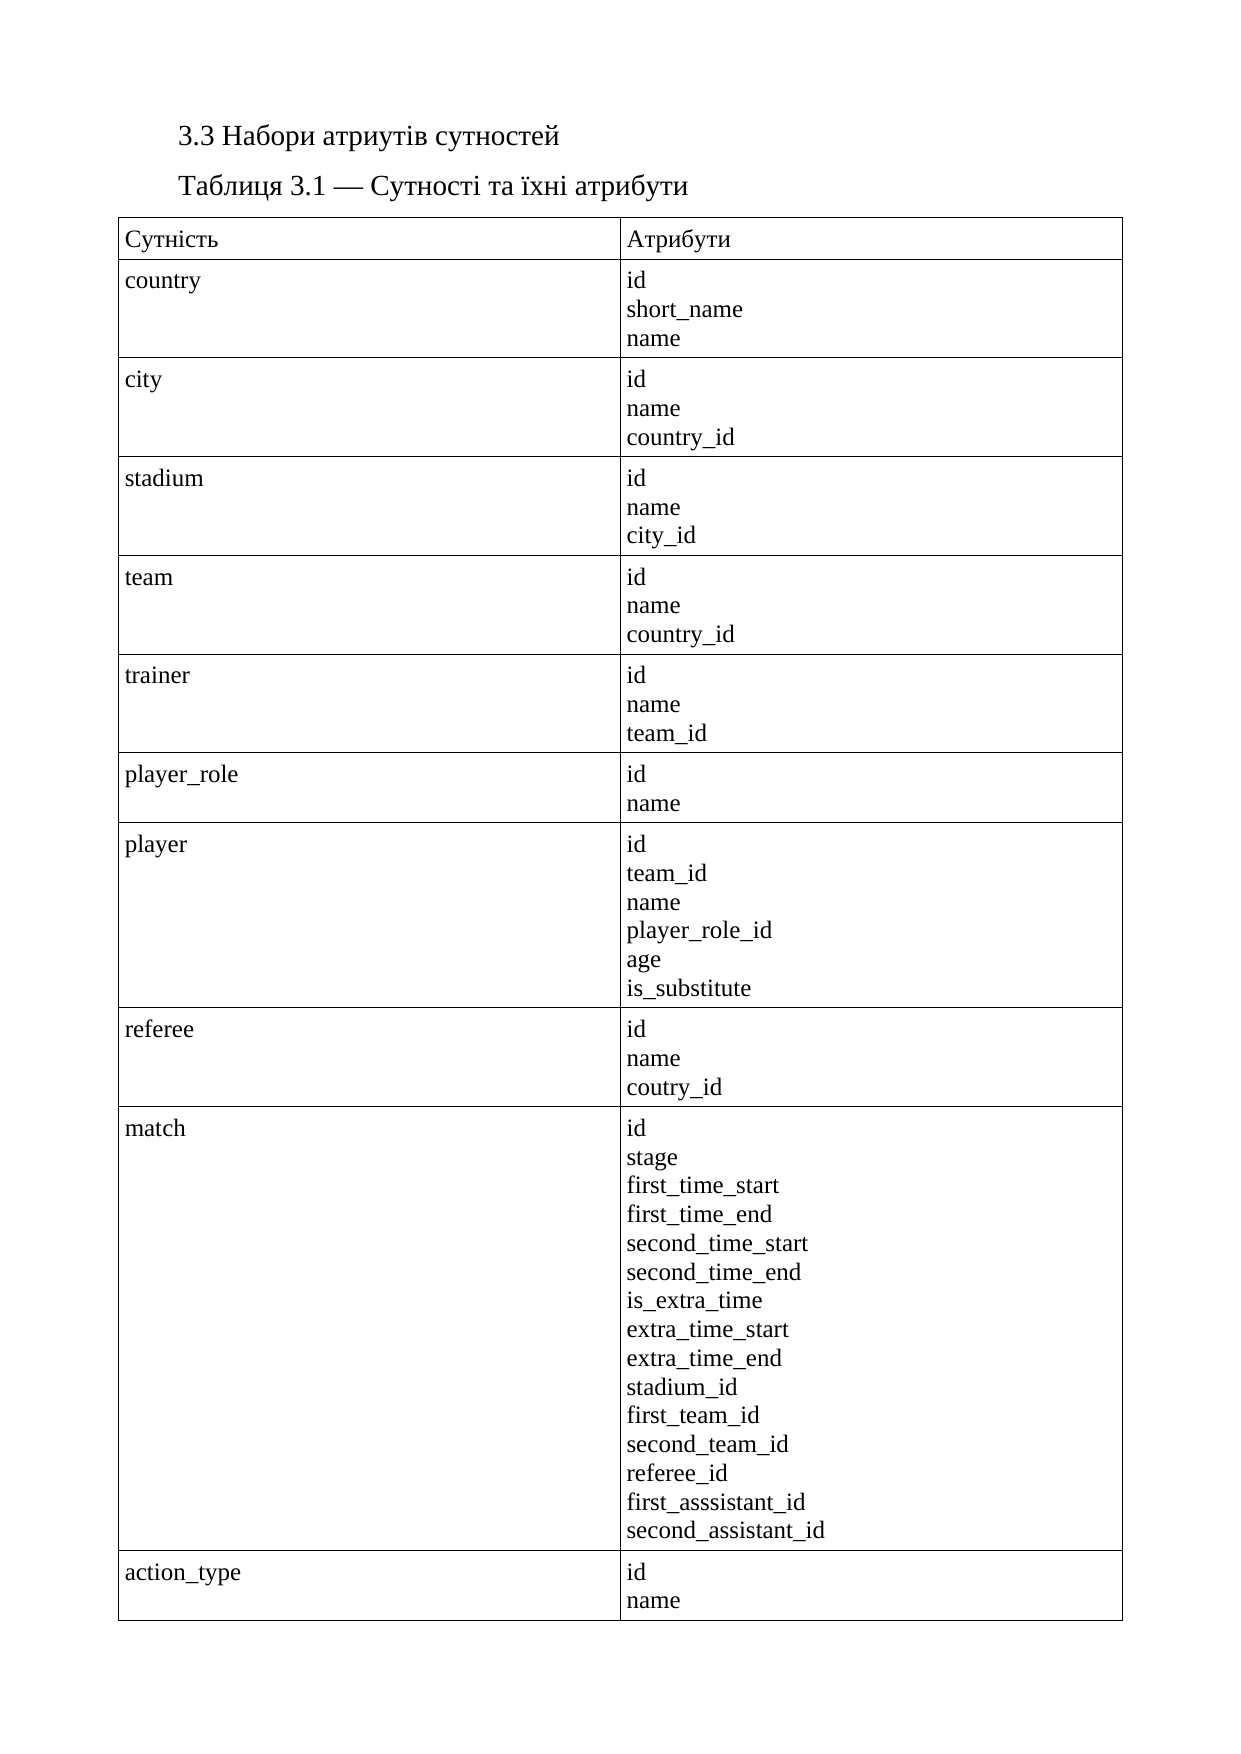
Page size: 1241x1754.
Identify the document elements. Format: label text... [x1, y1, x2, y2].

table_cell id name [621, 1551, 1122, 1620]
table_cell player_role [119, 753, 620, 822]
subtitle 3.3 Набори атриутів сутностей [119, 118, 1117, 152]
table_cell city [119, 358, 620, 456]
table_cell team [119, 556, 620, 653]
table_cell id name coutry_id [621, 1008, 1122, 1106]
table_cell match [119, 1107, 620, 1550]
table_cell id short_name name [621, 260, 1122, 357]
table_cell id name team_id [621, 655, 1122, 752]
table_header Атрибути [621, 218, 1122, 258]
table_cell referee [119, 1008, 620, 1106]
table_cell country [119, 260, 620, 357]
table_cell id name [621, 753, 1122, 822]
table_cell id name country_id [621, 556, 1122, 653]
table_cell action_type [119, 1551, 620, 1620]
table_cell id stage first_time_start first_time_end second_time_start second_time_end is_extra_time extra_time_start extra_time_end stadium_id first_team_id second_team_id referee_id first_asssistant_id second_assistant_id [621, 1107, 1122, 1550]
table_cell player [119, 823, 620, 1007]
table_cell id team_id name player_role_id age is_substitute [621, 823, 1122, 1007]
table_header Сутність [119, 218, 620, 258]
table_cell stadium [119, 457, 620, 555]
table_cell id name city_id [621, 457, 1122, 555]
table_cell id name country_id [621, 358, 1122, 456]
subtitle Таблиця 3.1 — Сутності та їхні атрибути [119, 168, 1117, 201]
table_cell trainer [119, 655, 620, 752]
